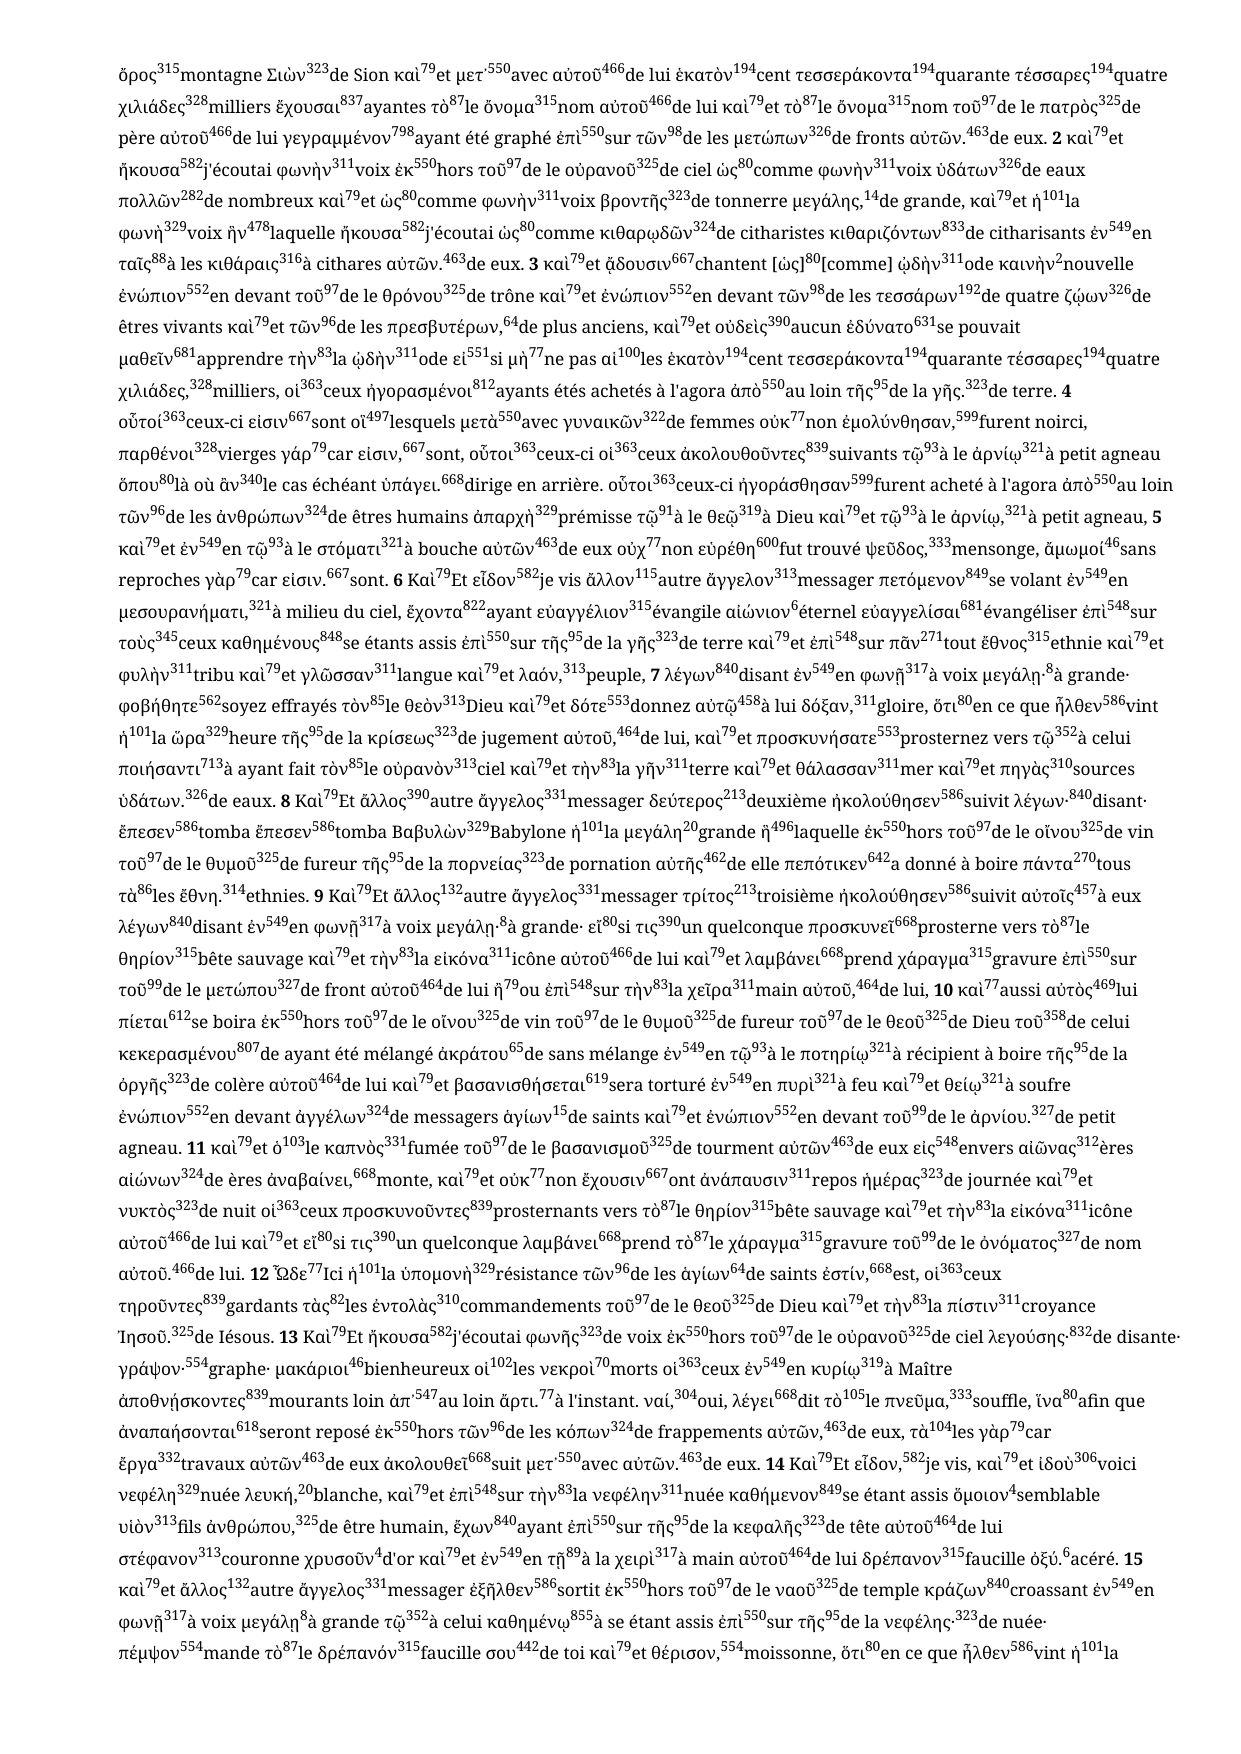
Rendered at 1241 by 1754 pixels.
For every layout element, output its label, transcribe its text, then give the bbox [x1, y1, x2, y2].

text 1 Καὶ79Et εἶδον,582je vis, καὶ79et ἰδοὺ306voici τὸ105le ἀρνίον333petit agneau ἑστὸς785ayant dressé ἐπὶ548sur τὸ87le ὄρος315montagne Σιὼν323de Sion καὶ79et μετ᾽550avec αὐτοῦ466de lui ἑκατὸν194cent τεσσεράκοντα194quarante τέσσαρες194quatre χιλιάδες328milliers ἔχουσαι837ayantes τὸ87le ὄνομα315nom αὐτοῦ466de lui καὶ79et τὸ87le ὄνομα315nom τοῦ97de le πατρὸς325de père αὐτοῦ466de lui γεγραμμένον798ayant été graphé ἐπὶ550sur τῶν98de les μετώπων326de fronts αὐτῶν.463de eux. 2 καὶ79et ἤκουσα582j'écoutai φωνὴν311voix ἐκ550hors τοῦ97de le οὐρανοῦ325de ciel ὡς80comme φωνὴν311voix ὑδάτων326de eaux πολλῶν282de nombreux καὶ79et ὡς80comme φωνὴν311voix βροντῆς323de tonnerre μεγάλης,14de grande, καὶ79et ἡ101la φωνὴ329voix ἣν478laquelle ἤκουσα582j'écoutai ὡς80comme κιθαρῳδῶν324de citharistes κιθαριζόντων833de citharisants ἐν549en ταῖς88à les κιθάραις316à cithares αὐτῶν.463de eux. 3 καὶ79et ᾄδουσιν667chantent [ὡς]80[comme] ᾠδὴν311ode καινὴν2nouvelle ἐνώπιον552en devant τοῦ97de le θρόνου325de trône καὶ79et ἐνώπιον552en devant τῶν98de les τεσσάρων192de quatre ζῴων326de êtres vivants καὶ79et τῶν96de les πρεσβυτέρων,64de plus anciens, καὶ79et οὐδεὶς390aucun ἐδύνατο631se pouvait μαθεῖν681apprendre τὴν83la ᾠδὴν311ode εἰ551si μὴ77ne pas αἱ100les ἑκατὸν194cent τεσσεράκοντα194quarante τέσσαρες194quatre χιλιάδες,328milliers, οἱ363ceux ἠγορασμένοι812ayants étés achetés à l'agora ἀπὸ550au loin τῆς95de la γῆς.323de terre. 4 οὗτοί363ceux-ci εἰσιν667sont οἳ497lesquels μετὰ550avec γυναικῶν322de femmes οὐκ77non ἐμολύνθησαν,599furent noirci, παρθένοι328vierges γάρ79car εἰσιν,667sont, οὗτοι363ceux-ci οἱ363ceux ἀκολουθοῦντες839suivants τῷ93à le ἀρνίῳ321à petit agneau ὅπου80là où ἂν340le cas échéant ὑπάγει.668dirige en arrière. οὗτοι363ceux-ci ἠγοράσθησαν599furent acheté à l'agora ἀπὸ550au loin τῶν96de les ἀνθρώπων324de êtres humains ἀπαρχὴ329prémisse τῷ91à le θεῷ319à Dieu καὶ79et τῷ93à le ἀρνίῳ,321à petit agneau, 5 καὶ79et ἐν549en τῷ93à le στόματι321à bouche αὐτῶν463de eux οὐχ77non εὑρέθη600fut trouvé ψεῦδος,333mensonge, ἄμωμοί46sans reproches γὰρ79car εἰσιν.667sont. 6 Καὶ79Et εἶδον582je vis ἄλλον115autre ἄγγελον313messager πετόμενον849se volant ἐν549en μεσουρανήματι,321à milieu du ciel, ἔχοντα822ayant εὐαγγέλιον315évangile αἰώνιον6éternel εὐαγγελίσαι681évangéliser ἐπὶ548sur τοὺς345ceux καθημένους848se étants assis ἐπὶ550sur τῆς95de la γῆς323de terre καὶ79et ἐπὶ548sur πᾶν271tout ἔθνος315ethnie καὶ79et φυλὴν311tribu καὶ79et γλῶσσαν311langue καὶ79et λαόν,313peuple, 7 λέγων840disant ἐν549en φωνῇ317à voix μεγάλῃ·8à grande· φοβήθητε562soyez effrayés τὸν85le θεὸν313Dieu καὶ79et δότε553donnez αὐτῷ458à lui δόξαν,311gloire, ὅτι80en ce que ἦλθεν586vint ἡ101la ὥρα329heure τῆς95de la κρίσεως323de jugement αὐτοῦ,464de lui, καὶ79et προσκυνήσατε553prosternez vers τῷ352à celui ποιήσαντι713à ayant fait τὸν85le οὐρανὸν313ciel καὶ79et τὴν83la γῆν311terre καὶ79et θάλασσαν311mer καὶ79et πηγὰς310sources ὑδάτων.326de eaux. 8 Καὶ79Et ἄλλος390autre ἄγγελος331messager δεύτερος213deuxième ἠκολούθησεν586suivit λέγων·840disant· ἔπεσεν586tomba ἔπεσεν586tomba Βαβυλὼν329Babylone ἡ101la μεγάλη20grande ἣ496laquelle ἐκ550hors τοῦ97de le οἴνου325de vin τοῦ97de le θυμοῦ325de fureur τῆς95de la πορνείας323de pornation αὐτῆς462de elle πεπότικεν642a donné à boire πάντα270tous τὰ86les ἔθνη.314ethnies. 9 Καὶ79Et ἄλλος132autre ἄγγελος331messager τρίτος213troisième ἠκολούθησεν586suivit αὐτοῖς457à eux λέγων840disant ἐν549en φωνῇ317à voix μεγάλῃ·8à grande· εἴ80si τις390un quelconque προσκυνεῖ668prosterne vers τὸ87le θηρίον315bête sauvage καὶ79et τὴν83la εἰκόνα311icône αὐτοῦ466de lui καὶ79et λαμβάνει668prend χάραγμα315gravure ἐπὶ550sur τοῦ99de le μετώπου327de front αὐτοῦ464de lui ἢ79ou ἐπὶ548sur τὴν83la χεῖρα311main αὐτοῦ,464de lui, 10 καὶ77aussi αὐτὸς469lui πίεται612se boira ἐκ550hors τοῦ97de le οἴνου325de vin τοῦ97de le θυμοῦ325de fureur τοῦ97de le θεοῦ325de Dieu τοῦ358de celui κεκερασμένου807de ayant été mélangé ἀκράτου65de sans mélange ἐν549en τῷ93à le ποτηρίῳ321à récipient à boire τῆς95de la ὀργῆς323de colère αὐτοῦ464de lui καὶ79et βασανισθήσεται619sera torturé ἐν549en πυρὶ321à feu καὶ79et θείῳ321à soufre ἐνώπιον552en devant ἀγγέλων324de messagers ἁγίων15de saints καὶ79et ἐνώπιον552en devant τοῦ99de le ἀρνίου.327de petit agneau. 11 καὶ79et ὁ103le καπνὸς331fumée τοῦ97de le βασανισμοῦ325de tourment αὐτῶν463de eux εἰς548envers αἰῶνας312ères αἰώνων324de ères ἀναβαίνει,668monte, καὶ79et οὐκ77non ἔχουσιν667ont ἀνάπαυσιν311repos ἡμέρας323de journée καὶ79et νυκτὸς323de nuit οἱ363ceux προσκυνοῦντες839prosternants vers τὸ87le θηρίον315bête sauvage καὶ79et τὴν83la εἰκόνα311icône αὐτοῦ466de lui καὶ79et εἴ80si τις390un quelconque λαμβάνει668prend τὸ87le χάραγμα315gravure τοῦ99de le ὀνόματος327de nom αὐτοῦ.466de lui. 12 Ὧδε77Ici ἡ101la ὑπομονὴ329résistance τῶν96de les ἁγίων64de saints ἐστίν,668est, οἱ363ceux τηροῦντες839gardants τὰς82les ἐντολὰς310commandements τοῦ97de le θεοῦ325de Dieu καὶ79et τὴν83la πίστιν311croyance Ἰησοῦ.325de Iésous. 13 Καὶ79Et ἤκουσα582j'écoutai φωνῆς323de voix ἐκ550hors τοῦ97de le οὐρανοῦ325de ciel λεγούσης·832de disante· γράψον·554graphe· μακάριοι46bienheureux οἱ102les νεκροὶ70morts οἱ363ceux ἐν549en κυρίῳ319à Maître ἀποθνῄσκοντες839mourants loin ἀπ᾽547au loin ἄρτι.77à l'instant. ναί,304oui, λέγει668dit τὸ105le πνεῦμα,333souffle, ἵνα80afin que ἀναπαήσονται618seront reposé ἐκ550hors τῶν96de les κόπων324de frappements αὐτῶν,463de eux, τὰ104les γὰρ79car ἔργα332travaux αὐτῶν463de eux ἀκολουθεῖ668suit μετ᾽550avec αὐτῶν.463de eux. 14 Καὶ79Et εἶδον,582je vis, καὶ79et ἰδοὺ306voici νεφέλη329nuée λευκή,20blanche, καὶ79et ἐπὶ548sur τὴν83la νεφέλην311nuée καθήμενον849se étant assis ὅμοιον4semblable υἱὸν313fils ἀνθρώπου,325de être humain, ἔχων840ayant ἐπὶ550sur τῆς95de la κεφαλῆς323de tête αὐτοῦ464de lui στέφανον313couronne χρυσοῦν4d'or καὶ79et ἐν549en τῇ89à la χειρὶ317à main αὐτοῦ464de lui δρέπανον315faucille ὀξύ.6acéré. 15 καὶ79et ἄλλος132autre ἄγγελος331messager ἐξῆλθεν586sortit ἐκ550hors τοῦ97de le ναοῦ325de temple κράζων840croassant ἐν549en φωνῇ317à voix μεγάλῃ8à grande τῷ352à celui καθημένῳ855à se étant assis ἐπὶ550sur τῆς95de la νεφέλης·323de nuée· πέμψον554mande τὸ87le δρέπανόν315faucille σου442de toi καὶ79et θέρισον,554moissonne, ὅτι80en ce que ἦλθεν586vint ἡ101la ὥρα329heure θερίσαι,681moissonner, ὅτι80en ce que ἐξηράνθη600fut séché ὁ103le θερισμὸς331moisson τῆς95de la γῆς.323de terre. 16 καὶ79et ἔβαλεν586jeta ὁ364celui καθήμενος867se étant assis ἐπὶ550sur τῆς95de la νεφέλης323de nuée τὸ87le δρέπανον315faucille αὐτοῦ464de lui ἐπὶ548sur τὴν83la γῆν311terre καὶ79et ἐθερίσθη600fut moissonné ἡ101la γῆ.329terre. 17 Καὶ79Et ἄλλος132autre ἄγγελος331messager ἐξῆλθεν586sortit ἐκ550hors τοῦ97de le ναοῦ325de temple τοῦ358de celui ἐν549en τῷ91à le οὐρανῷ319à ciel ἔχων840ayant καὶ77aussi αὐτὸς469lui δρέπανον315faucille ὀξύ.6acéré. 18 καὶ79et ἄλλος132autre ἄγγελος331messager [ἐξῆλθεν]586[sortit] ἐκ550hors τοῦ99de le θυσιαστηρίου327de autel des sacrifices [ὁ]364[celui] ἔχων840ayant ἐξουσίαν311autorité ἐπὶ550sur τοῦ99de le πυρός,327de feu, καὶ79et ἐφώνησεν586voixa φωνῇ317à voix μεγάλῃ8à grande τῷ352à celui ἔχοντι828à ayant τὸ87le δρέπανον315faucille τὸ87le ὀξὺ6acéré λέγων·840disant· πέμψον554mande σου442de toi τὸ87le δρέπανον315faucille τὸ87le ὀξὺ6acéré καὶ79et τρύγησον554vendange τοὺς84les βότρυας52grappes τῆς95de la ἀμπέλου323de vigne τῆς95de la γῆς,323de terre, ὅτι80en ce que ἤκμασαν585furent au plus haut point αἱ100les σταφυλαὶ328grappes de raisins αὐτῆς.462de elle. 19 καὶ79et ἔβαλεν586jeta ὁ103le ἄγγελος331messager τὸ87le δρέπανον315faucille αὐτοῦ464de lui εἰς548envers τὴν83la γῆν311terre καὶ79et ἐτρύγησεν586vendangea τὴν83la ἄμπελον311vigne τῆς95de la γῆς323de terre καὶ79et ἔβαλεν586jeta εἰς548envers τὴν83la ληνὸν311pressoir τοῦ97de le θυμοῦ325de fureur τοῦ97de le θεοῦ325de Dieu τὸν85le μέγαν.4grand. 20 καὶ79et ἐπατήθη600fut piétiné ἡ101la ληνὸς329pressoir ἔξωθεν552au dehors τῆς95de la πόλεως323de cité καὶ79et ἐξῆλθεν586sortit αἷμα333sang ἐκ550hors τῆς95de la ληνοῦ323de pressoir ἄχρι552jusqu'à l'extrémité τῶν96de les χαλινῶν324de freins τῶν96de les ἵππων324de chevaux ἀπὸ550au loin σταδίων324de stades χιλίων190de mille ἑξακοσίων.190de six-cents. [118, 59, 1181, 1665]
